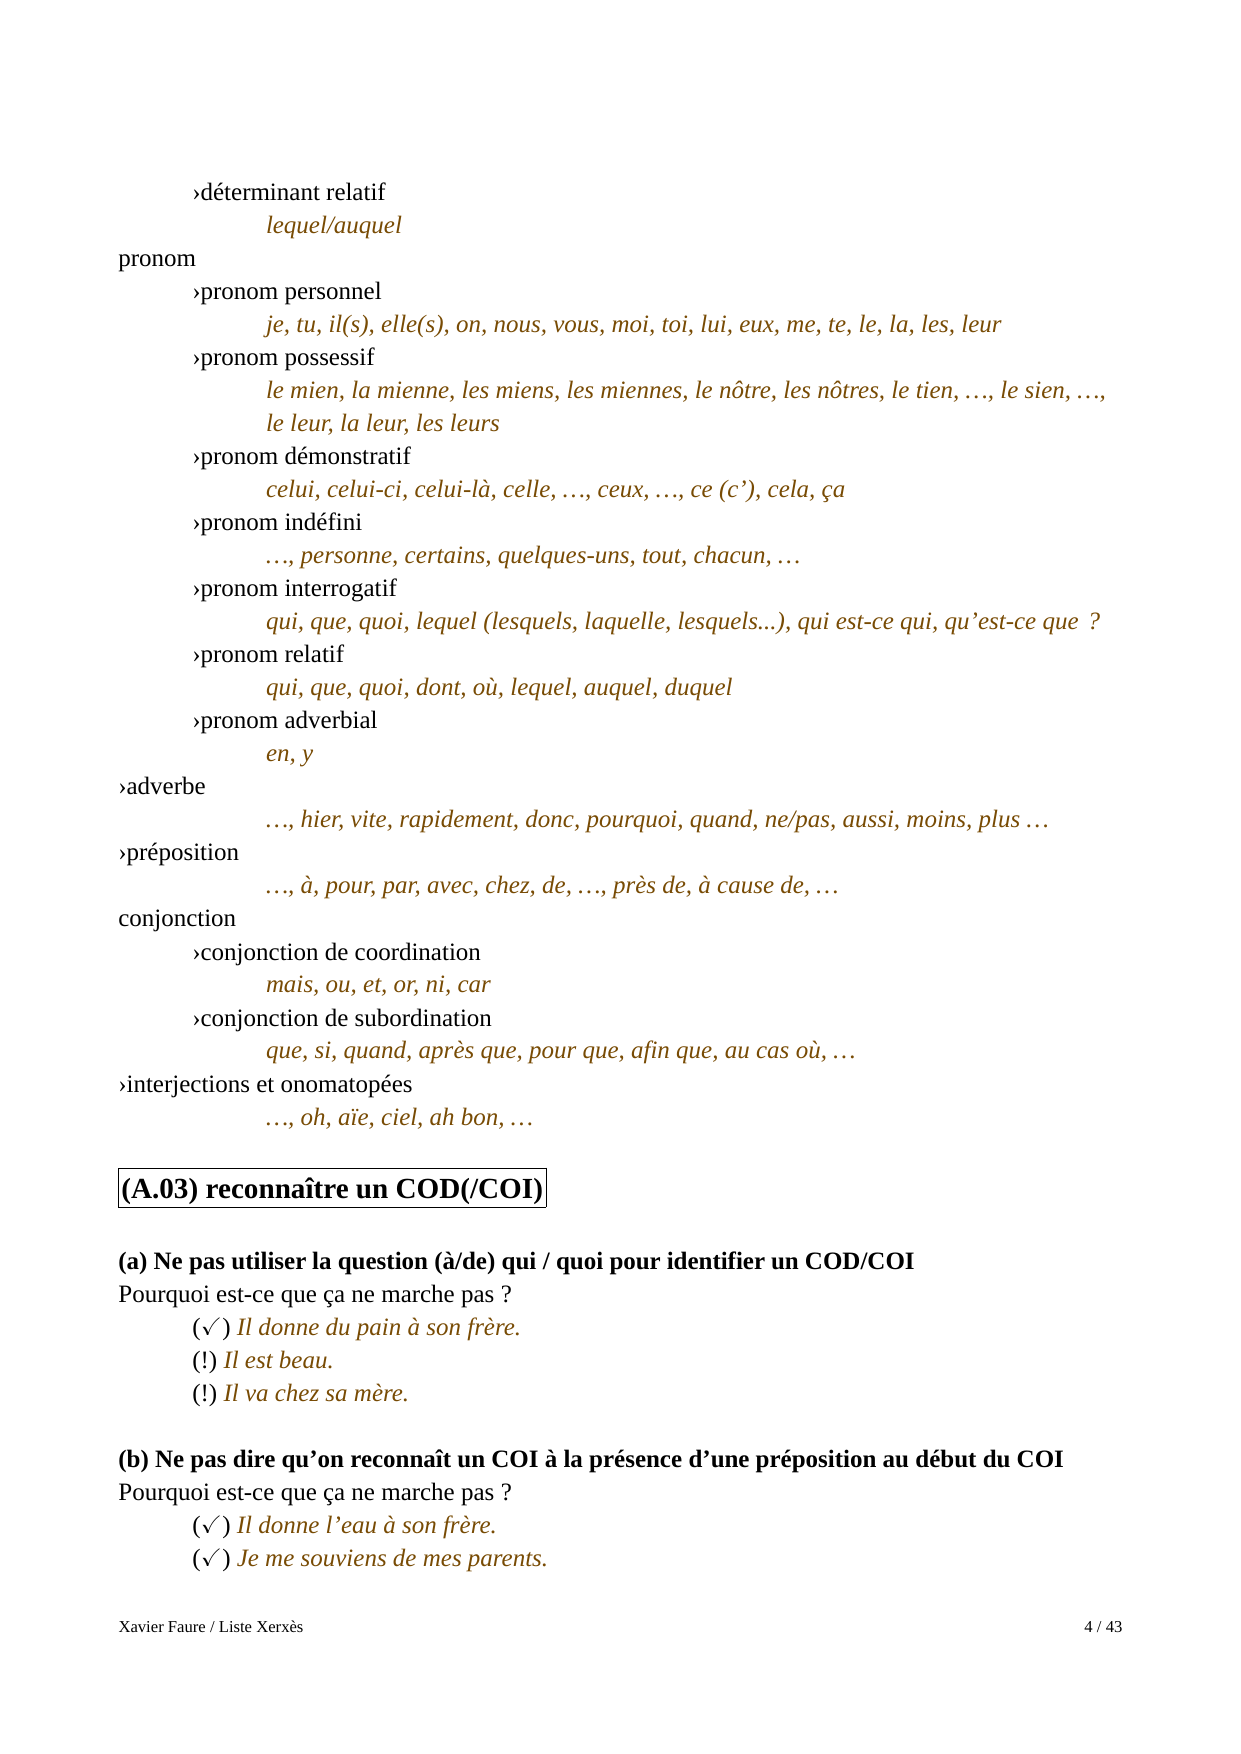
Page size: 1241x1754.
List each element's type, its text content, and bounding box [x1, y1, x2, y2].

text …, hier, vite, rapidement, donc, pourquoi, quand, ne/pas, aussi, moins, plus … [118, 804, 1122, 833]
text je, tu, il(s), elle(s), on, nous, vous, moi, toi, lui, eux, me, te, le, la, les, leur [118, 309, 1122, 338]
text ›conjonction de subordination [118, 1003, 1122, 1031]
text celui, celui-ci, celui-là, celle, …, ceux, …, ce (c’), cela, ça [118, 474, 1122, 503]
text …, oh, aïe, ciel, ah bon, … [118, 1102, 1122, 1130]
text (b) Ne pas dire qu’on reconnaît un COI à la présence d’une préposition au début du COI [118, 1444, 1122, 1473]
text (!) Il est beau. [118, 1345, 1122, 1374]
text ›conjonction de coordination [118, 937, 1122, 965]
text ›pronom indéfini [118, 507, 1122, 536]
text ›préposition [118, 837, 1122, 866]
text (A.03) reconnaître un COD(/COI) [119, 1169, 546, 1207]
text (a) Ne pas utiliser la question (à/de) qui / quoi pour identifier un COD/COI [118, 1246, 1122, 1275]
text ›déterminant relatif [118, 177, 1122, 206]
text qui, que, quoi, dont, où, lequel, auquel, duquel [118, 672, 1122, 701]
text ›adverbe [118, 771, 1122, 800]
text ›pronom interrogatif [118, 573, 1122, 602]
text ›interjections et onomatopées [118, 1069, 1122, 1097]
text en, y [118, 738, 1122, 767]
text que, si, quand, après que, pour que, afin que, au cas où, … [118, 1036, 1122, 1064]
text [547, 1168, 1122, 1207]
text (!) Il va chez sa mère. [118, 1378, 1122, 1407]
text (✓) Il donne du pain à son frère. [118, 1312, 1122, 1341]
text le leur, la leur, les leurs [118, 408, 1122, 437]
text le mien, la mienne, les miens, les miennes, le nôtre, les nôtres, le tien, …, le sien, …, [118, 375, 1122, 404]
text conjonction [118, 903, 1122, 932]
text …, à, pour, par, avec, chez, de, …, près de, à cause de, … [118, 871, 1122, 899]
text ›pronom relatif [118, 639, 1122, 668]
text pronom [118, 243, 1122, 272]
text …, personne, certains, quelques-uns, tout, chacun, … [118, 540, 1122, 569]
text ›pronom adverbial [118, 705, 1122, 734]
text Pourquoi est-ce que ça ne marche pas ? [118, 1279, 1122, 1308]
text qui, que, quoi, lequel (lesquels, laquelle, lesquels...), qui est-ce qui, qu’est-ce que ? [118, 606, 1122, 635]
text ›pronom personnel [118, 276, 1122, 305]
text ›pronom possessif [118, 342, 1122, 371]
text mais, ou, et, or, ni, car [118, 969, 1122, 998]
text Pourquoi est-ce que ça ne marche pas ? [118, 1477, 1122, 1506]
text lequel/auquel [118, 210, 1122, 239]
text ›pronom démonstratif [118, 441, 1122, 470]
text (✓) Il donne l’eau à son frère. [118, 1510, 1122, 1539]
text (✓) Je me souviens de mes parents. [118, 1543, 1122, 1572]
